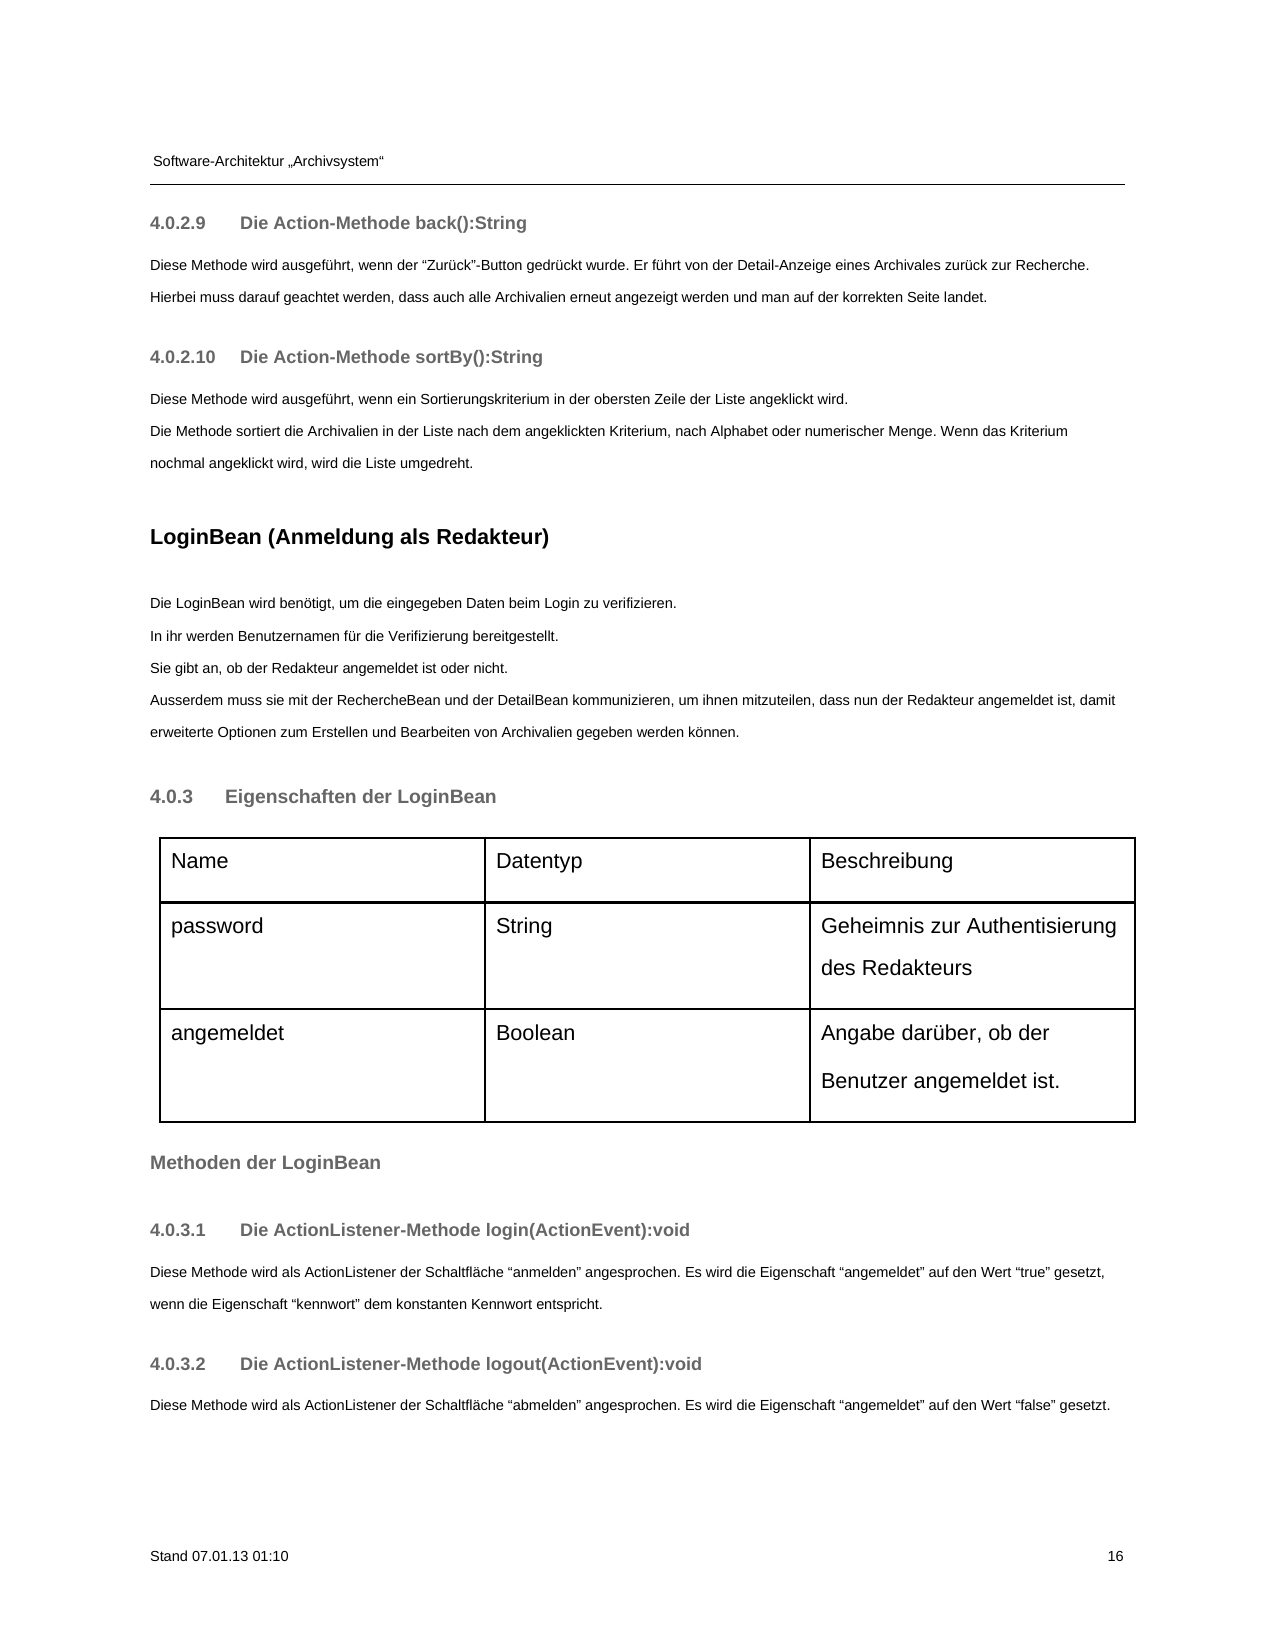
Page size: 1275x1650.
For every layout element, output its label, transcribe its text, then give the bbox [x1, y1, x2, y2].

subtitle Die Action-Methode back():String [150, 213, 1125, 248]
subtitle Die ActionListener-Methode login(ActionEvent):void [150, 1220, 1125, 1255]
table_cell String [486, 904, 809, 1008]
table_cell angemeldet [161, 1010, 484, 1121]
subtitle Die ActionListener-Methode logout(ActionEvent):void [150, 1353, 1125, 1388]
text Diese Methode wird als ActionListener der Schaltfläche “abmelden” angesprochen. Es wird die Eigenschaft “angemeldet” auf den Wert “false” gesetzt. [150, 1398, 1125, 1426]
table_header Beschreibung [811, 839, 1134, 901]
text Die Methode sortiert die Archivalien in der Liste nach dem angeklickten Kriterium, nach Alphabet oder numerischer Menge. Wenn das Kriterium nochmal angeklickt wird, wird die Liste umgedreht. [150, 423, 1125, 483]
subtitle Methoden der LoginBean [150, 1152, 1125, 1189]
subtitle Eigenschaften der LoginBean [150, 786, 1125, 823]
subtitle LoginBean (Anmeldung als Redakteur) [150, 525, 1125, 567]
text Diese Methode wird als ActionListener der Schaltfläche “anmelden” angesprochen. Es wird die Eigenschaft “angemeldet” auf den Wert “true” gesetzt, wenn die Eigenschaft “kennwort” dem konstanten Kennwort entspricht. [150, 1264, 1125, 1324]
table_cell password [161, 904, 484, 1008]
text Ausserdem muss sie mit der RechercheBean und der DetailBean kommunizieren, um ihnen mitzuteilen, dass nun der Redakteur angemeldet ist, damit erweiterte Optionen zum Erstellen und Bearbeiten von Archivalien gegeben werden können. [150, 692, 1125, 752]
table_cell Angabe darüber, ob der Benutzer angemeldet ist. [811, 1010, 1134, 1121]
text In ihr werden Benutzernamen für die Verifizierung bereitgestellt. [150, 628, 1125, 656]
table_header Datentyp [486, 839, 809, 901]
subtitle Die Action-Methode sortBy():String [150, 347, 1125, 382]
text Die LoginBean wird benötigt, um die eingegeben Daten beim Login zu verifizieren. [150, 596, 1125, 624]
table_header Name [161, 839, 484, 901]
text Sie gibt an, ob der Redakteur angemeldet ist oder nicht. [150, 660, 1125, 688]
table_cell Geheimnis zur Authentisierung des Redakteurs [811, 904, 1134, 1008]
text Diese Methode wird ausgeführt, wenn ein Sortierungskriterium in der obersten Zeile der Liste angeklickt wird. [150, 391, 1125, 419]
text Diese Methode wird ausgeführt, wenn der “Zurück”-Button gedrückt wurde. Er führt von der Detail-Anzeige eines Archivales zurück zur Recherche. Hierbei muss darauf geachtet werden, dass auch alle Archivalien erneut angezeigt werden und man auf der korrekten Seite landet. [150, 258, 1125, 318]
table_cell Boolean [486, 1010, 809, 1121]
